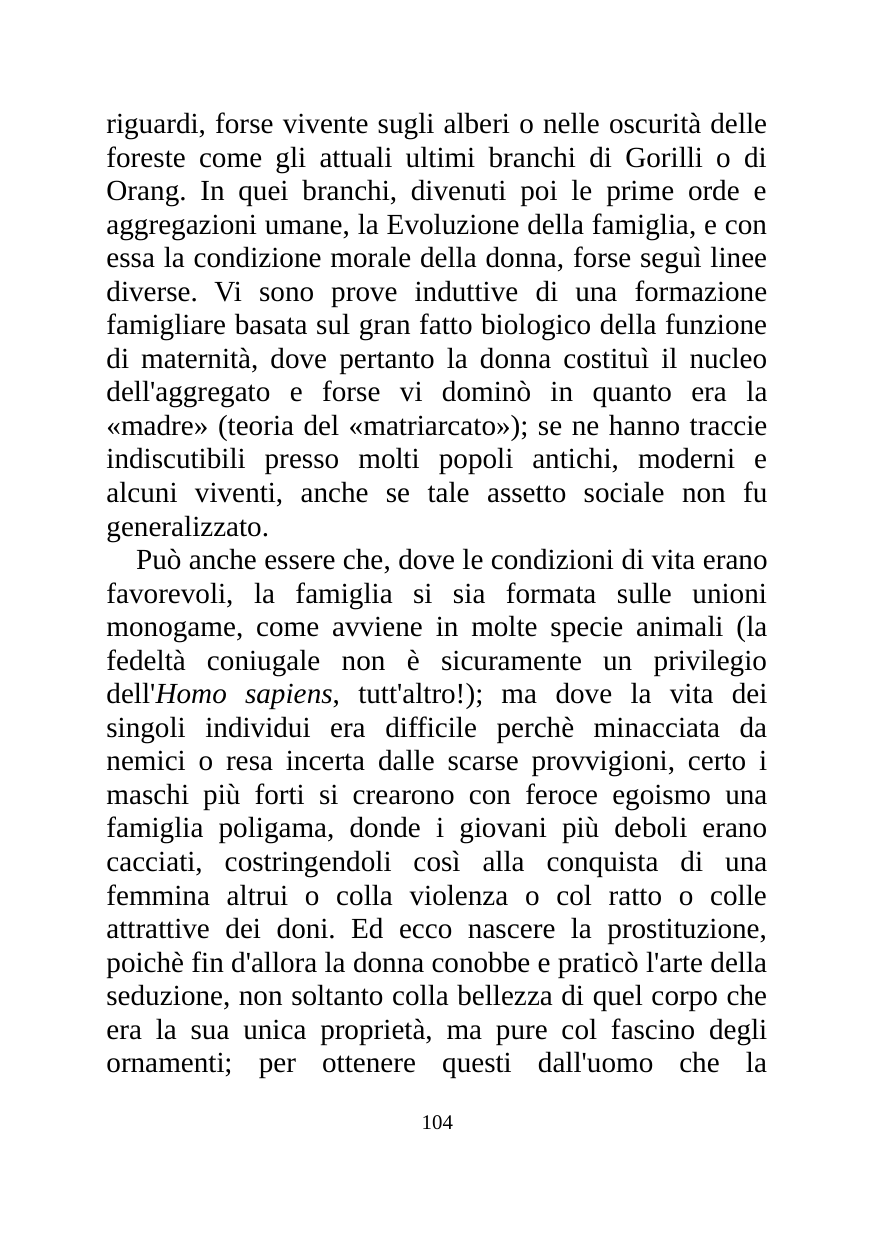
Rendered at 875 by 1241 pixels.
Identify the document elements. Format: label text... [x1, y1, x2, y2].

text Può anche essere che, dove le condizioni di vita erano favorevoli, la famiglia si sia formata sulle unioni monogame, come avviene in molte specie animali (la fedeltà coniugale non è sicuramente un privilegio dell'Homo sapiens, tutt'altro!); ma dove la vita dei singoli individui era difficile perchè minacciata da nemici o resa incerta dalle scarse provvigioni, certo i maschi più forti si crearono con feroce egoismo una famiglia poligama, donde i giovani più deboli erano cacciati, costringendoli così alla conquista di una femmina altrui o colla violenza o col ratto o colle attrattive dei doni. Ed ecco nascere la prostituzione, poichè fin d'allora la donna conobbe e praticò l'arte della seduzione, non soltanto colla bellezza di quel corpo che era la sua unica proprietà, ma pure col fascino degli ornamenti; per ottenere questi dall'uomo che la [106, 542, 768, 1079]
text riguardi, forse vivente sugli alberi o nelle oscurità delle foreste come gli attuali ultimi branchi di Gorilli o di Orang. In quei branchi, divenuti poi le prime orde e aggregazioni umane, la Evoluzione della famiglia, e con essa la condizione morale della donna, forse seguì linee diverse. Vi sono prove induttive di una formazione famigliare basata sul gran fatto biologico della funzione di maternità, dove pertanto la donna costituì il nucleo dell'aggregato e forse vi dominò in quanto era la «madre» (teoria del «matriarcato»); se ne hanno traccie indiscutibili presso molti popoli antichi, moderni e alcuni viventi, anche se tale assetto sociale non fu generalizzato. [106, 106, 768, 542]
